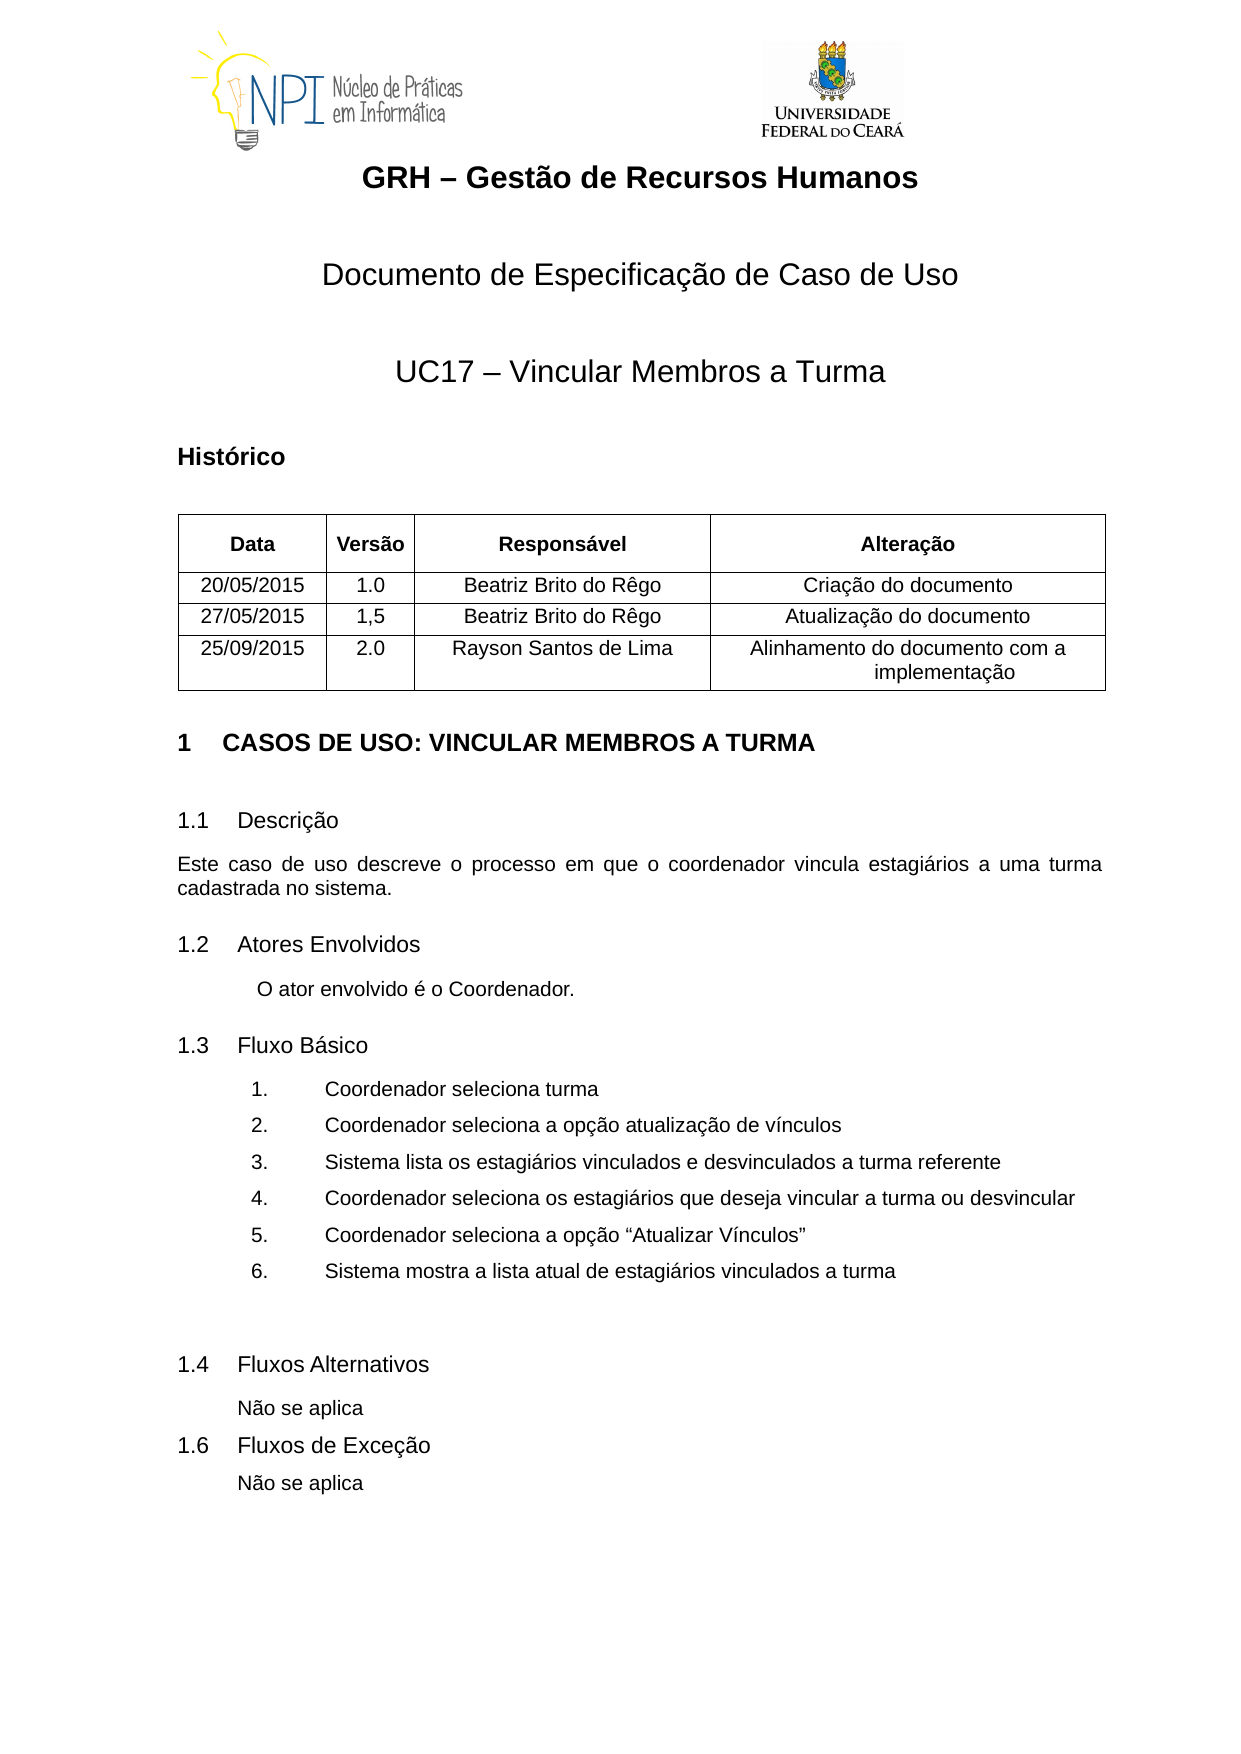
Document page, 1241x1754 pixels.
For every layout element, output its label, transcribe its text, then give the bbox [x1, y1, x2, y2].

text 5. Coordenador seleciona a opção “Atualizar Vínculos” [177, 1223, 1104, 1247]
text Não se aplica [177, 1396, 1104, 1420]
text Histórico [177, 442, 1104, 471]
picture [761, 41, 905, 139]
table_header Versão [327, 515, 414, 572]
subtitle Atores Envolvidos [177, 931, 1104, 958]
text GRH – Gestão de Recursos Humanos [177, 125, 1104, 195]
table_header Responsável [415, 515, 710, 572]
table_header Alteração [711, 515, 1105, 572]
text 4. Coordenador seleciona os estagiários que deseja vincular a turma ou desvincular [177, 1186, 1104, 1210]
text Documento de Especificação de Caso de Uso [177, 256, 1104, 292]
text UC17 – Vincular Membros a Turma [177, 353, 1104, 388]
text 1. Coordenador seleciona turma [177, 1077, 1104, 1101]
text 3. Sistema lista os estagiários vinculados e desvinculados a turma referente [177, 1150, 1104, 1174]
text O ator envolvido é o Coordenador. [177, 976, 1104, 1000]
table_cell 25/09/2015 [179, 636, 326, 690]
table_cell 1,5 [327, 604, 414, 634]
subtitle Fluxo Básico [177, 1032, 1104, 1058]
table_cell Beatriz Brito do Rêgo [415, 604, 710, 634]
text 1.6 Fluxos de Exceção [177, 1432, 1104, 1459]
subtitle CASOS DE USO: VINCULAR MEMBROS A TURMA [177, 728, 1104, 757]
subtitle Descrição [177, 807, 1104, 833]
subtitle Fluxos Alternativos [177, 1351, 1104, 1377]
table_cell 20/05/2015 [179, 573, 326, 603]
table_cell 1.0 [327, 573, 414, 603]
text Este caso de uso descreve o processo em que o coordenador vincula estagiários a uma turma cadastrada no sistema. [177, 852, 1103, 900]
table_cell Atualização do documento [711, 604, 1105, 634]
text 2. Coordenador seleciona a opção atualização de vínculos [177, 1113, 1104, 1137]
text Não se aplica [177, 1471, 1104, 1495]
text 6. Sistema mostra a lista atual de estagiários vinculados a turma [177, 1259, 1104, 1283]
table_cell Criação do documento [711, 573, 1105, 603]
picture [181, 22, 472, 159]
table_cell Rayson Santos de Lima [415, 636, 710, 690]
table_header Data [179, 515, 326, 572]
table_cell Alinhamento do documento com a implementação [711, 636, 1105, 690]
table_cell Beatriz Brito do Rêgo [415, 573, 710, 603]
table_cell 2.0 [327, 636, 414, 690]
table_cell 27/05/2015 [179, 604, 326, 634]
